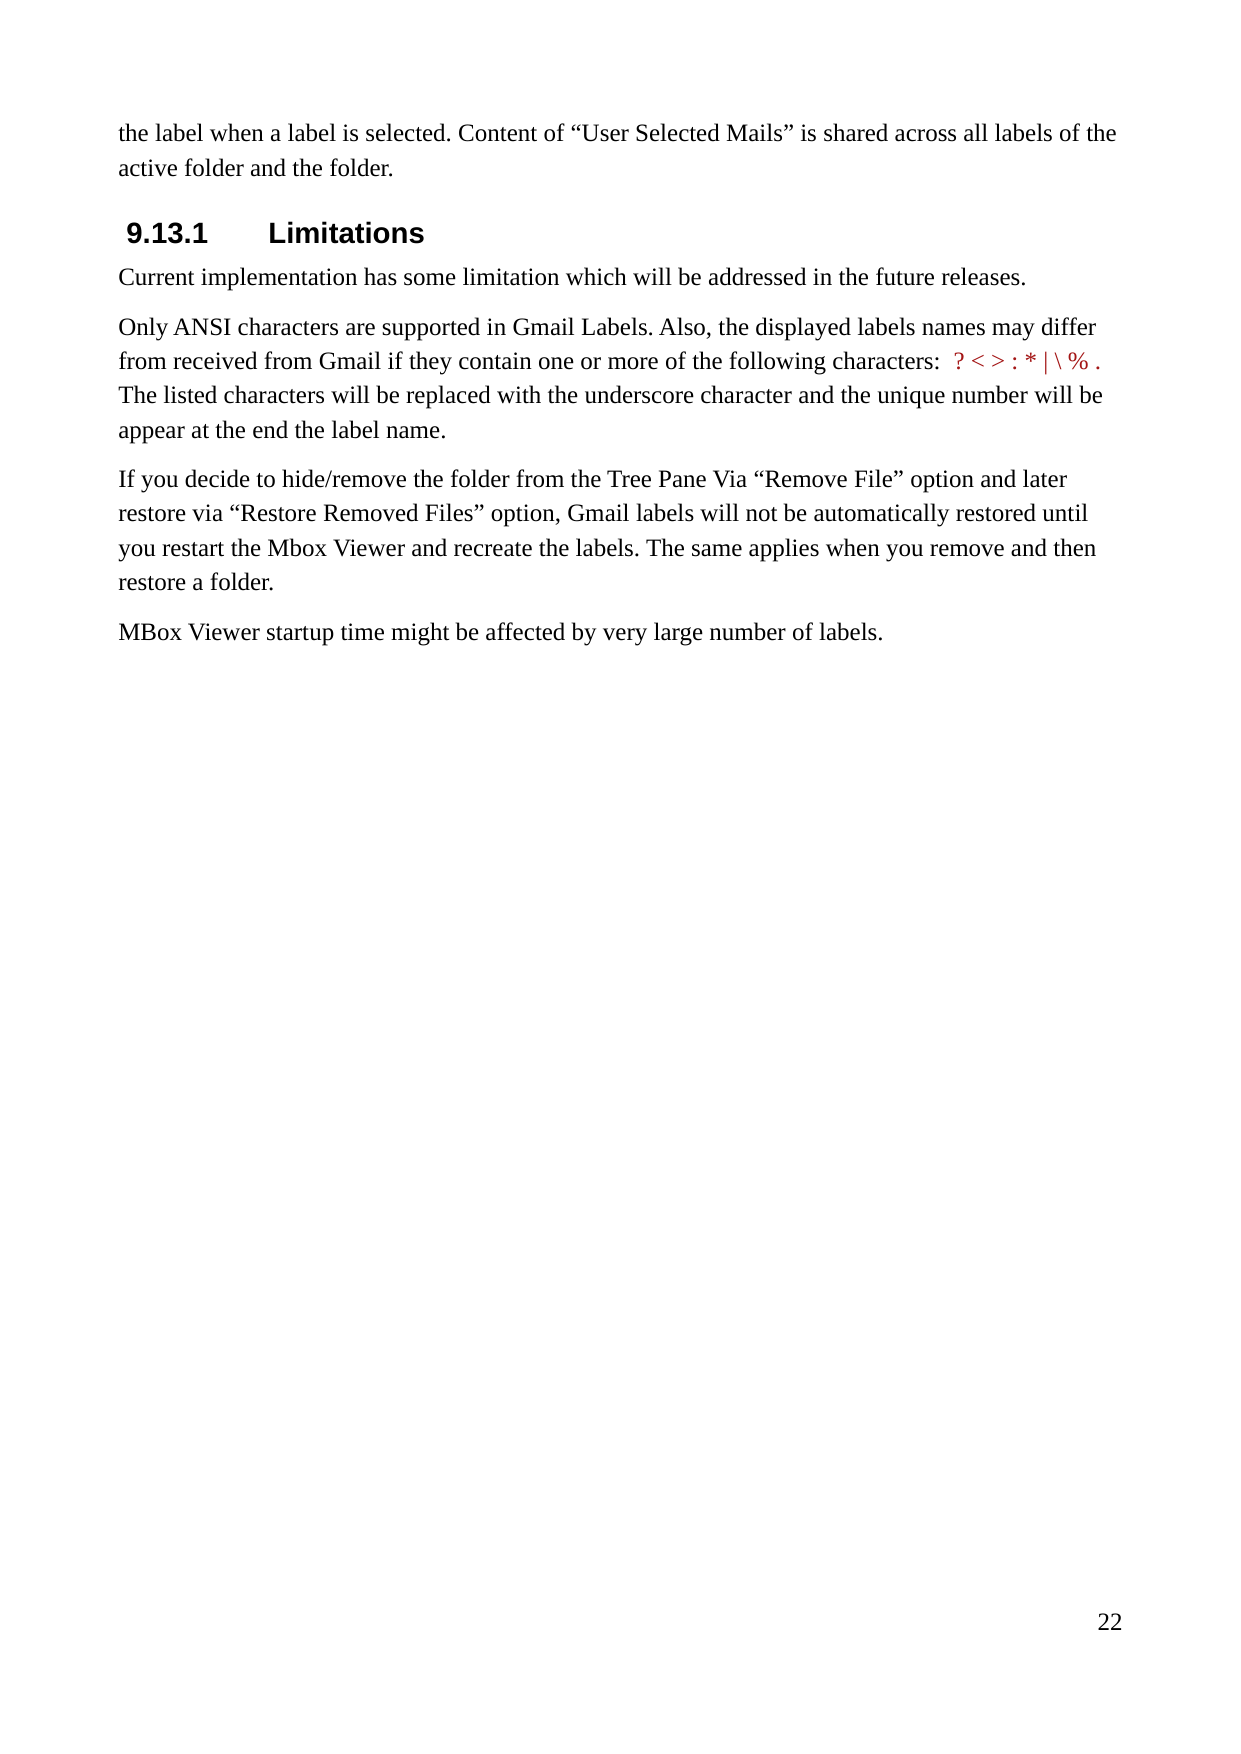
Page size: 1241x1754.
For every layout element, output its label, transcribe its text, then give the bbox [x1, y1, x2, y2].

subtitle Limitations [118, 216, 1122, 250]
text the label when a label is selected. Content of “User Selected Mails” is shared across all labels of the active folder and the folder. [118, 118, 1122, 181]
text Only ANSI characters are supported in Gmail Labels. Also, the displayed labels names may differ from received from Gmail if they contain one or more of the following characters: ? < > : * | \ % . The listed characters will be replaced with the underscore character and the unique number will be appear at the end the label name. [118, 312, 1122, 444]
text Current implementation has some limitation which will be addressed in the future releases. [118, 262, 1122, 291]
text If you decide to hide/remove the folder from the Tree Pane Via “Remove File” option and later restore via “Restore Removed Files” option, Gmail labels will not be automatically restored until you restart the Mbox Viewer and recreate the labels. The same applies when you remove and then restore a folder. [118, 464, 1122, 596]
text MBox Viewer startup time might be affected by very large number of labels. [118, 617, 1122, 645]
